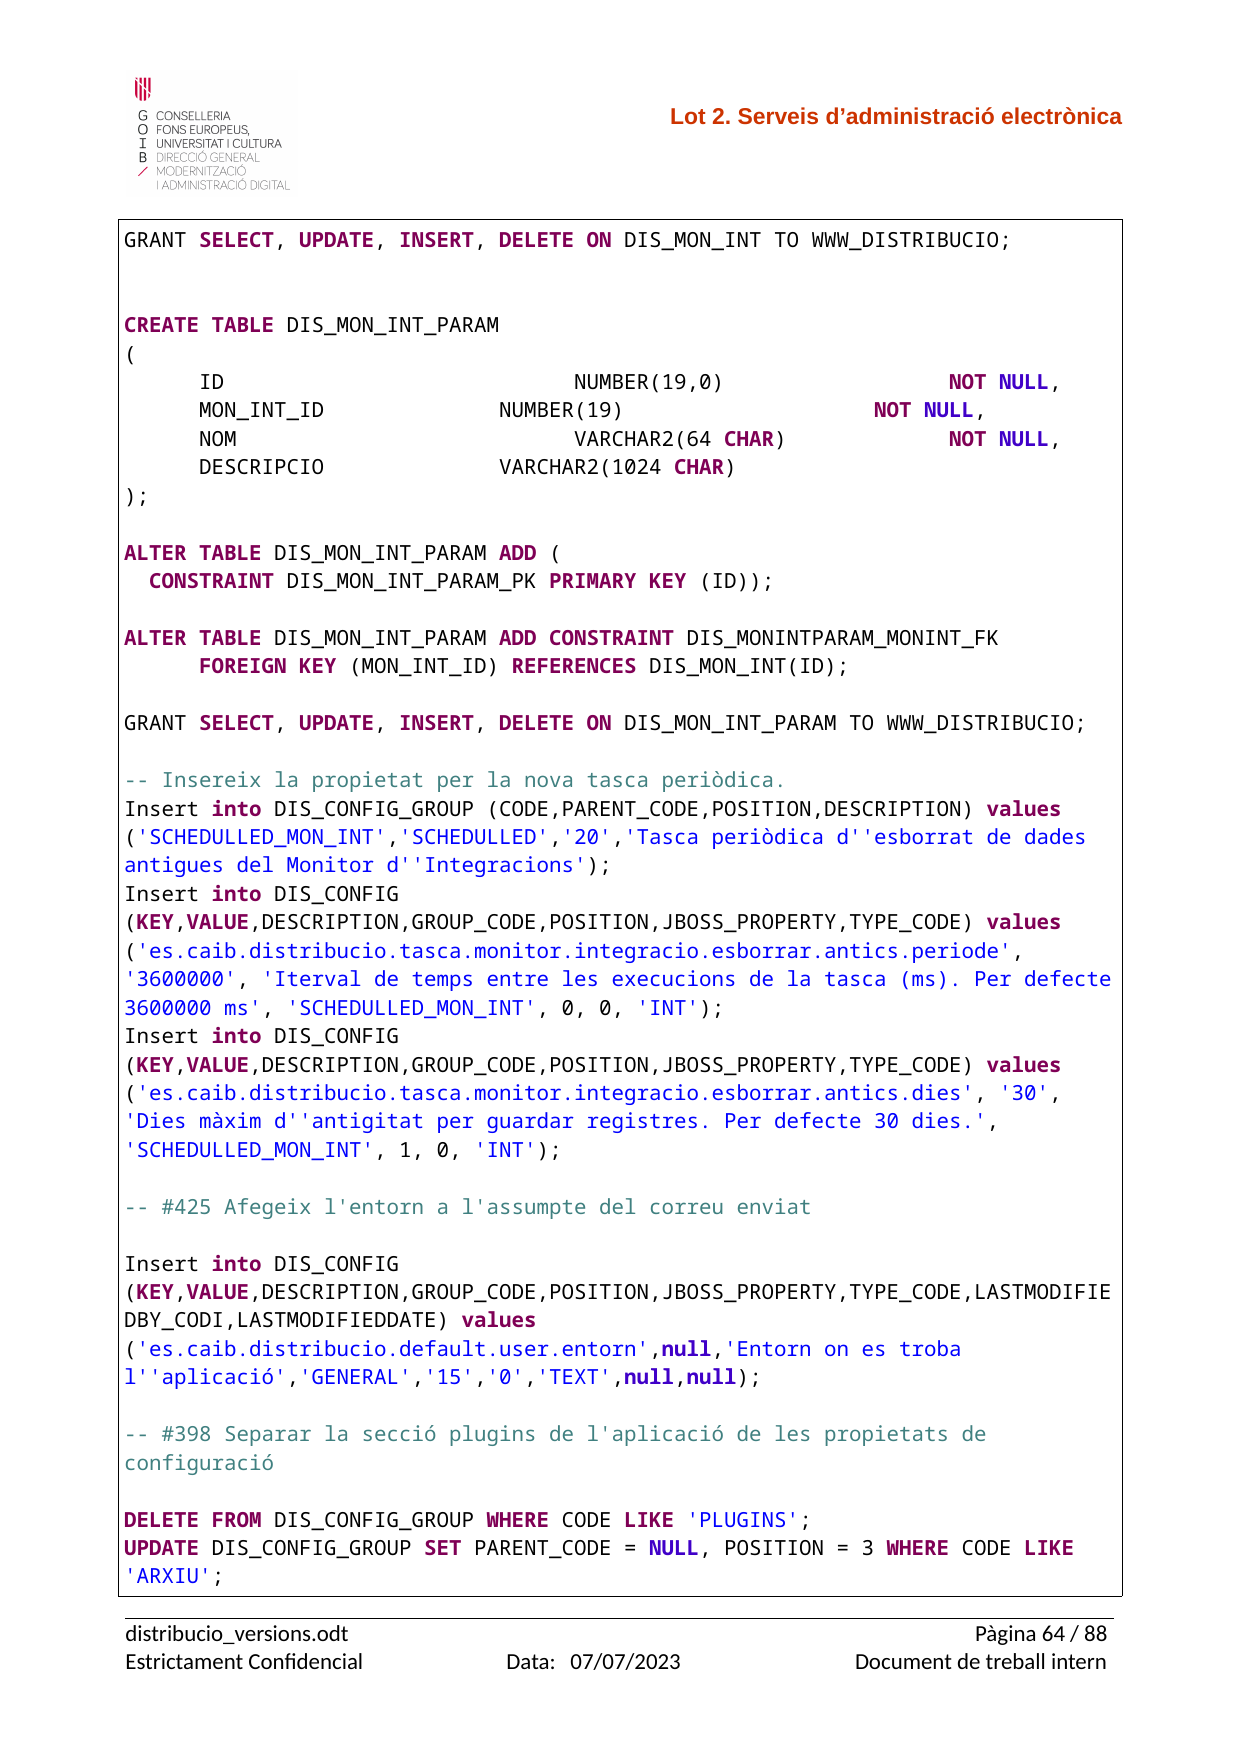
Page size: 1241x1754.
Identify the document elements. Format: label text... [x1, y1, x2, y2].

picture [126, 70, 299, 197]
table_header GRANT SELECT, UPDATE, INSERT, DELETE ON DIS_MON_INT TO WWW_DISTRIBUCIO; CREATE TABLE DIS_MON_INT_PARAM ( ID NUMBER(19,0) NOT NULL, MON_INT_ID NUMBER(19) NOT NULL, NOM VARCHAR2(64 CHAR) NOT NULL, DESCRIPCIO VARCHAR2(1024 CHAR) ); ALTER TABLE DIS_MON_INT_PARAM ADD ( CONSTRAINT DIS_MON_INT_PARAM_PK PRIMARY KEY (ID)); ALTER TABLE DIS_MON_INT_PARAM ADD CONSTRAINT DIS_MONINTPARAM_MONINT_FK FOREIGN KEY (MON_INT_ID) REFERENCES DIS_MON_INT(ID); GRANT SELECT, UPDATE, INSERT, DELETE ON DIS_MON_INT_PARAM TO WWW_DISTRIBUCIO; -- Insereix la propietat per la nova tasca periòdica. Insert into DIS_CONFIG_GROUP (CODE,PARENT_CODE,POSITION,DESCRIPTION) values ('SCHEDULLED_MON_INT','SCHEDULLED','20','Tasca periòdica d''esborrat de dades antigues del Monitor d''Integracions'); Insert into DIS_CONFIG (KEY,VALUE,DESCRIPTION,GROUP_CODE,POSITION,JBOSS_PROPERTY,TYPE_CODE) values ('es.caib.distribucio.tasca.monitor.integracio.esborrar.antics.periode', '3600000', 'Iterval de temps entre les execucions de la tasca (ms). Per defecte 3600000 ms', 'SCHEDULLED_MON_INT', 0, 0, 'INT'); Insert into DIS_CONFIG (KEY,VALUE,DESCRIPTION,GROUP_CODE,POSITION,JBOSS_PROPERTY,TYPE_CODE) values ('es.caib.distribucio.tasca.monitor.integracio.esborrar.antics.dies', '30', 'Dies màxim d''antigitat per guardar registres. Per defecte 30 dies.', 'SCHEDULLED_MON_INT', 1, 0, 'INT'); -- #425 Afegeix l'entorn a l'assumpte del correu enviat Insert into DIS_CONFIG (KEY,VALUE,DESCRIPTION,GROUP_CODE,POSITION,JBOSS_PROPERTY,TYPE_CODE,LASTMODIFIEDBY_CODI,LASTMODIFIEDDATE) values ('es.caib.distribucio.default.user.entorn',null,'Entorn on es troba l''aplicació','GENERAL','15','0','TEXT',null,null); -- #398 Separar la secció plugins de l'aplicació de les propietats de configuració DELETE FROM DIS_CONFIG_GROUP WHERE CODE LIKE 'PLUGINS'; UPDATE DIS_CONFIG_GROUP SET PARENT_CODE = NULL, POSITION = 3 WHERE CODE LIKE 'ARXIU'; [119, 220, 1122, 1596]
